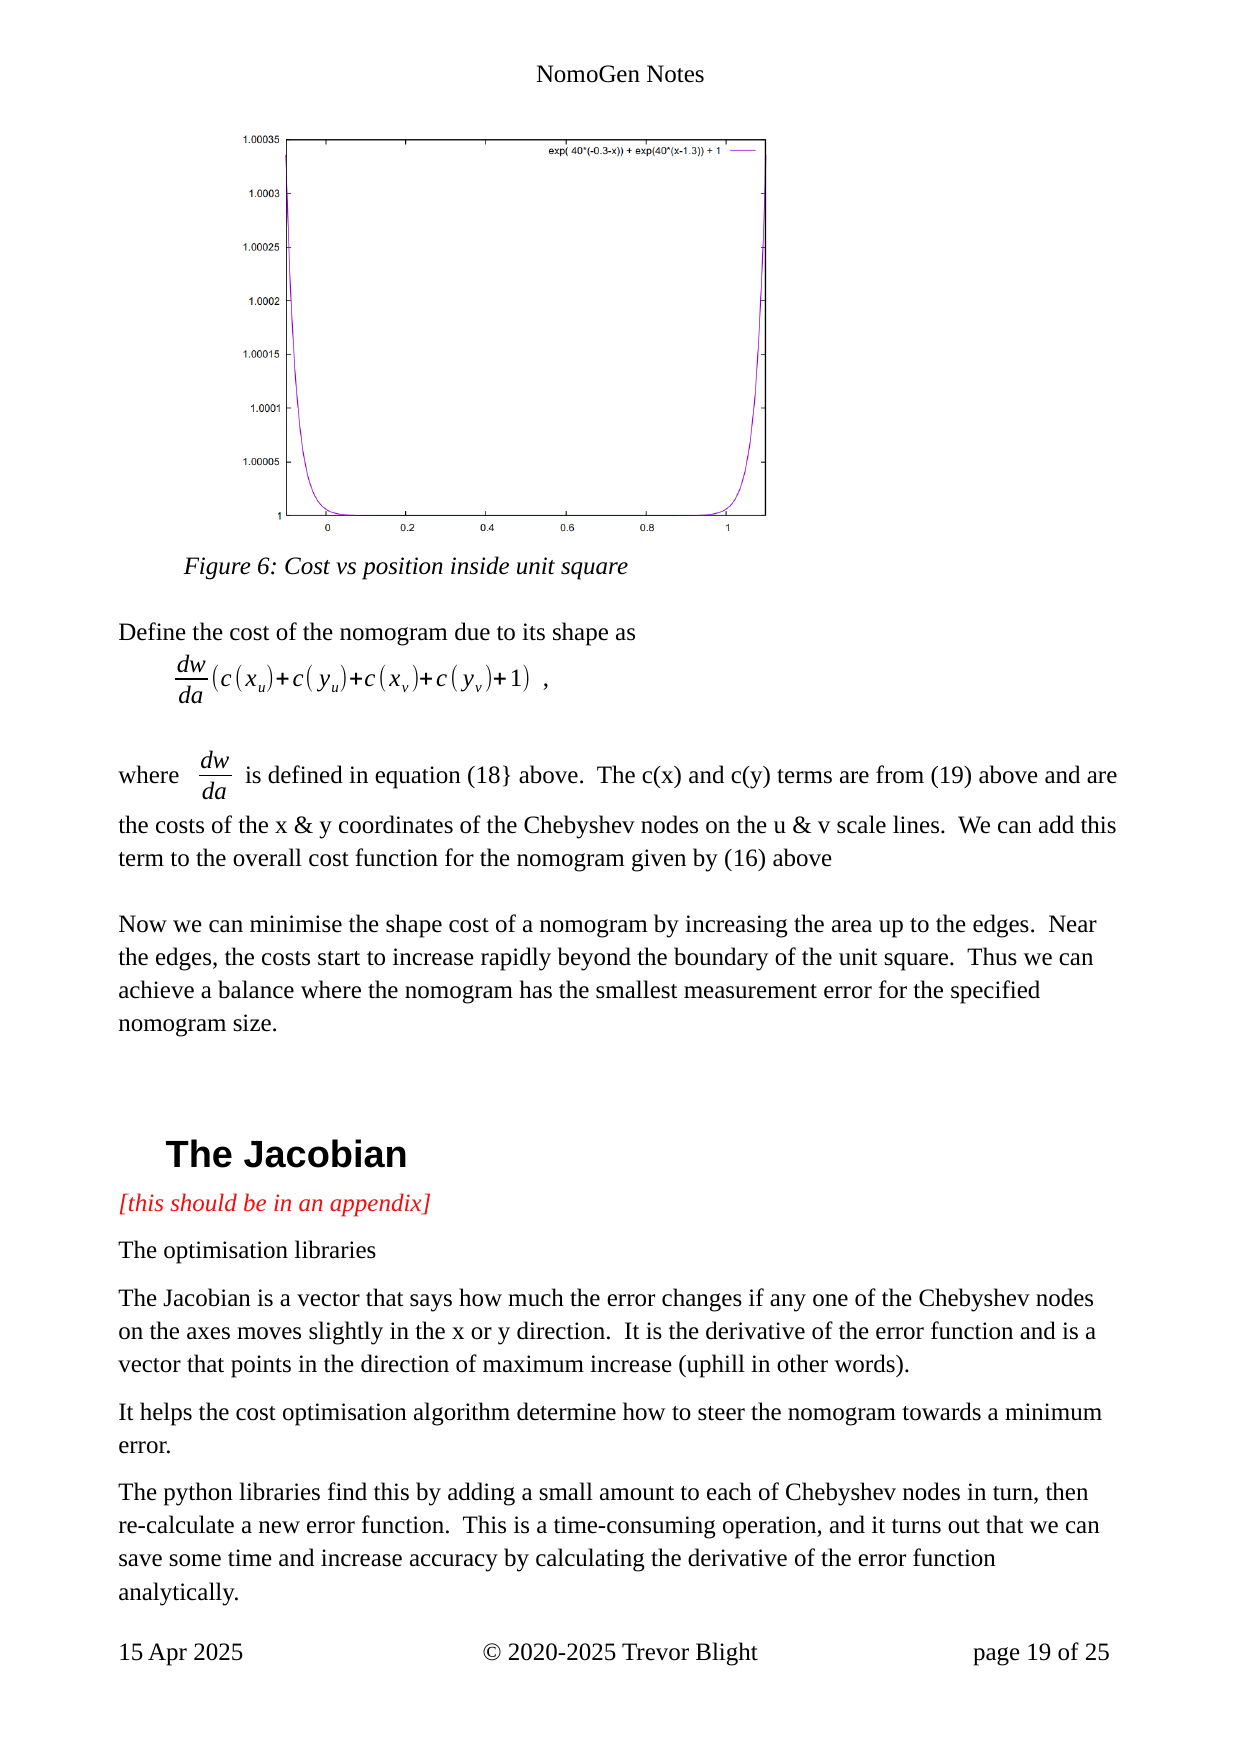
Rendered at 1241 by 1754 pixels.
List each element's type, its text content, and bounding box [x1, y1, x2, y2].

text It helps the cost optimisation algorithm determine how to steer the nomogram towards a minimum error. [118, 1397, 1122, 1459]
text Now we can minimise the shape cost of a nomogram by increasing the area up to the edges. Near the edges, the costs start to increase rapidly beyond the boundary of the unit square. Thus we can achieve a balance where the nomogram has the smallest measurement error for the specified nomogram size. [118, 909, 1122, 1037]
picture [183, 129, 829, 539]
text The optimisation libraries [118, 1236, 1122, 1264]
text The Jacobian is a vector that says how much the error changes if any one of the Chebyshev nodes on the axes moves slightly in the x or y direction. It is the derivative of the error function and is a vector that points in the direction of maximum increase (uphill in other words). [118, 1283, 1122, 1378]
text Figure 6: Cost vs position inside unit square [183, 539, 828, 580]
text Define the cost of the nomogram due to its shape as [118, 617, 1122, 646]
subtitle The Jacobian [118, 1132, 1122, 1176]
text The python libraries find this by adding a small amount to each of Chebyshev nodes in turn, then re-calculate a new error function. This is a time-consuming operation, and it turns out that we can save some time and increase accuracy by calculating the derivative of the error function analytically. [118, 1477, 1122, 1605]
text [this should be in an appendix] [118, 1188, 1122, 1217]
text where is defined in equation (18} above. The c(x) and c(y) terms are from (19) above and are the costs of the x & y coordinates of the Chebyshev nodes on the u & v scale lines. We can add this term to the overall cost function for the nomogram given by (16) above [118, 746, 1122, 871]
text , [162, 650, 1122, 709]
